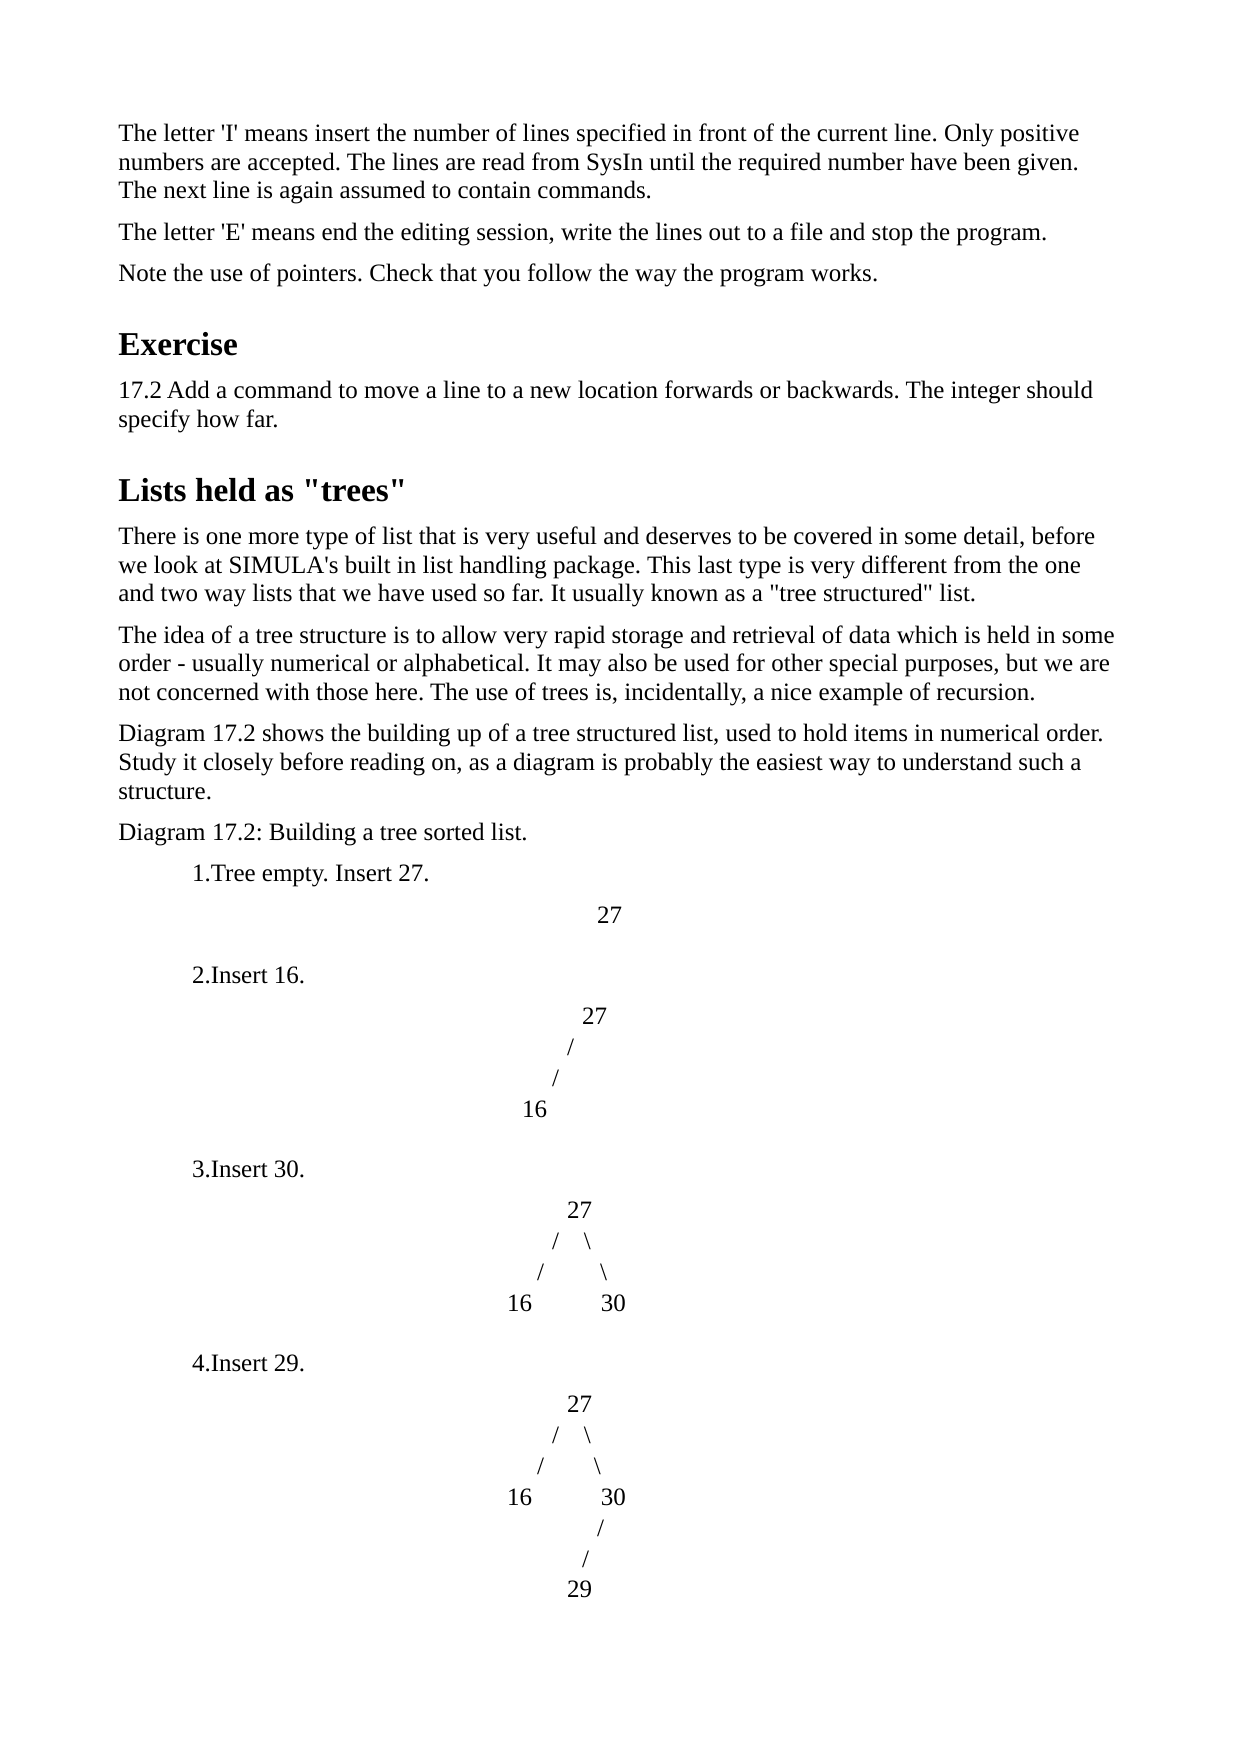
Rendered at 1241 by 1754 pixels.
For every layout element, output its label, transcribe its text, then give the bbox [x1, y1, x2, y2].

list 27 [118, 1195, 1122, 1226]
list 27 [118, 1389, 1122, 1420]
list 16 [118, 1094, 1122, 1125]
list / [118, 1544, 1122, 1574]
list / [118, 1513, 1122, 1544]
list Insert 30. [118, 1154, 1122, 1183]
list 27 [118, 1001, 1122, 1032]
list 27 [118, 900, 1122, 931]
list / \ [118, 1451, 1122, 1482]
text The letter 'I' means insert the number of lines specified in front of the current line. Only positive numbers are accepted. The lines are read from SysIn until the required number have been given. The next line is again assumed to contain commands. [118, 118, 1122, 204]
text The idea of a tree structure is to allow very rapid storage and retrieval of data which is held in some order - usually numerical or alphabetical. It may also be used for other special purposes, but we are not concerned with those here. The use of trees is, incidentally, a nice example of recursion. [118, 620, 1122, 706]
text 17.2 Add a command to move a line to a new location forwards or backwards. The integer should specify how far. [118, 375, 1122, 433]
text Diagram 17.2 shows the building up of a tree structured list, used to hold items in numerical order. Study it closely before reading on, as a diagram is probably the easiest way to understand such a structure. [118, 718, 1122, 805]
list Insert 16. [118, 960, 1122, 989]
list Insert 29. [118, 1348, 1122, 1377]
list / \ [118, 1257, 1122, 1288]
text Note the use of pointers. Check that you follow the way the program works. [118, 258, 1122, 287]
list / \ [118, 1226, 1122, 1257]
list 29 [118, 1574, 1122, 1605]
list / [118, 1063, 1122, 1094]
subtitle Exercise [118, 324, 1122, 363]
list Tree empty. Insert 27. [118, 858, 1122, 887]
subtitle Lists held as "trees" [118, 470, 1122, 508]
list / \ [118, 1420, 1122, 1451]
text There is one more type of list that is very useful and deserves to be covered in some detail, before we look at SIMULA's built in list handling package. This last type is very different from the one and two way lists that we have used so far. It usually known as a "tree structured" list. [118, 521, 1122, 607]
list / [118, 1032, 1122, 1063]
text Diagram 17.2: Building a tree sorted list. [118, 817, 1122, 846]
list 16 30 [118, 1288, 1122, 1319]
list 16 30 [118, 1482, 1122, 1513]
text The letter 'E' means end the editing session, write the lines out to a file and stop the program. [118, 217, 1122, 246]
